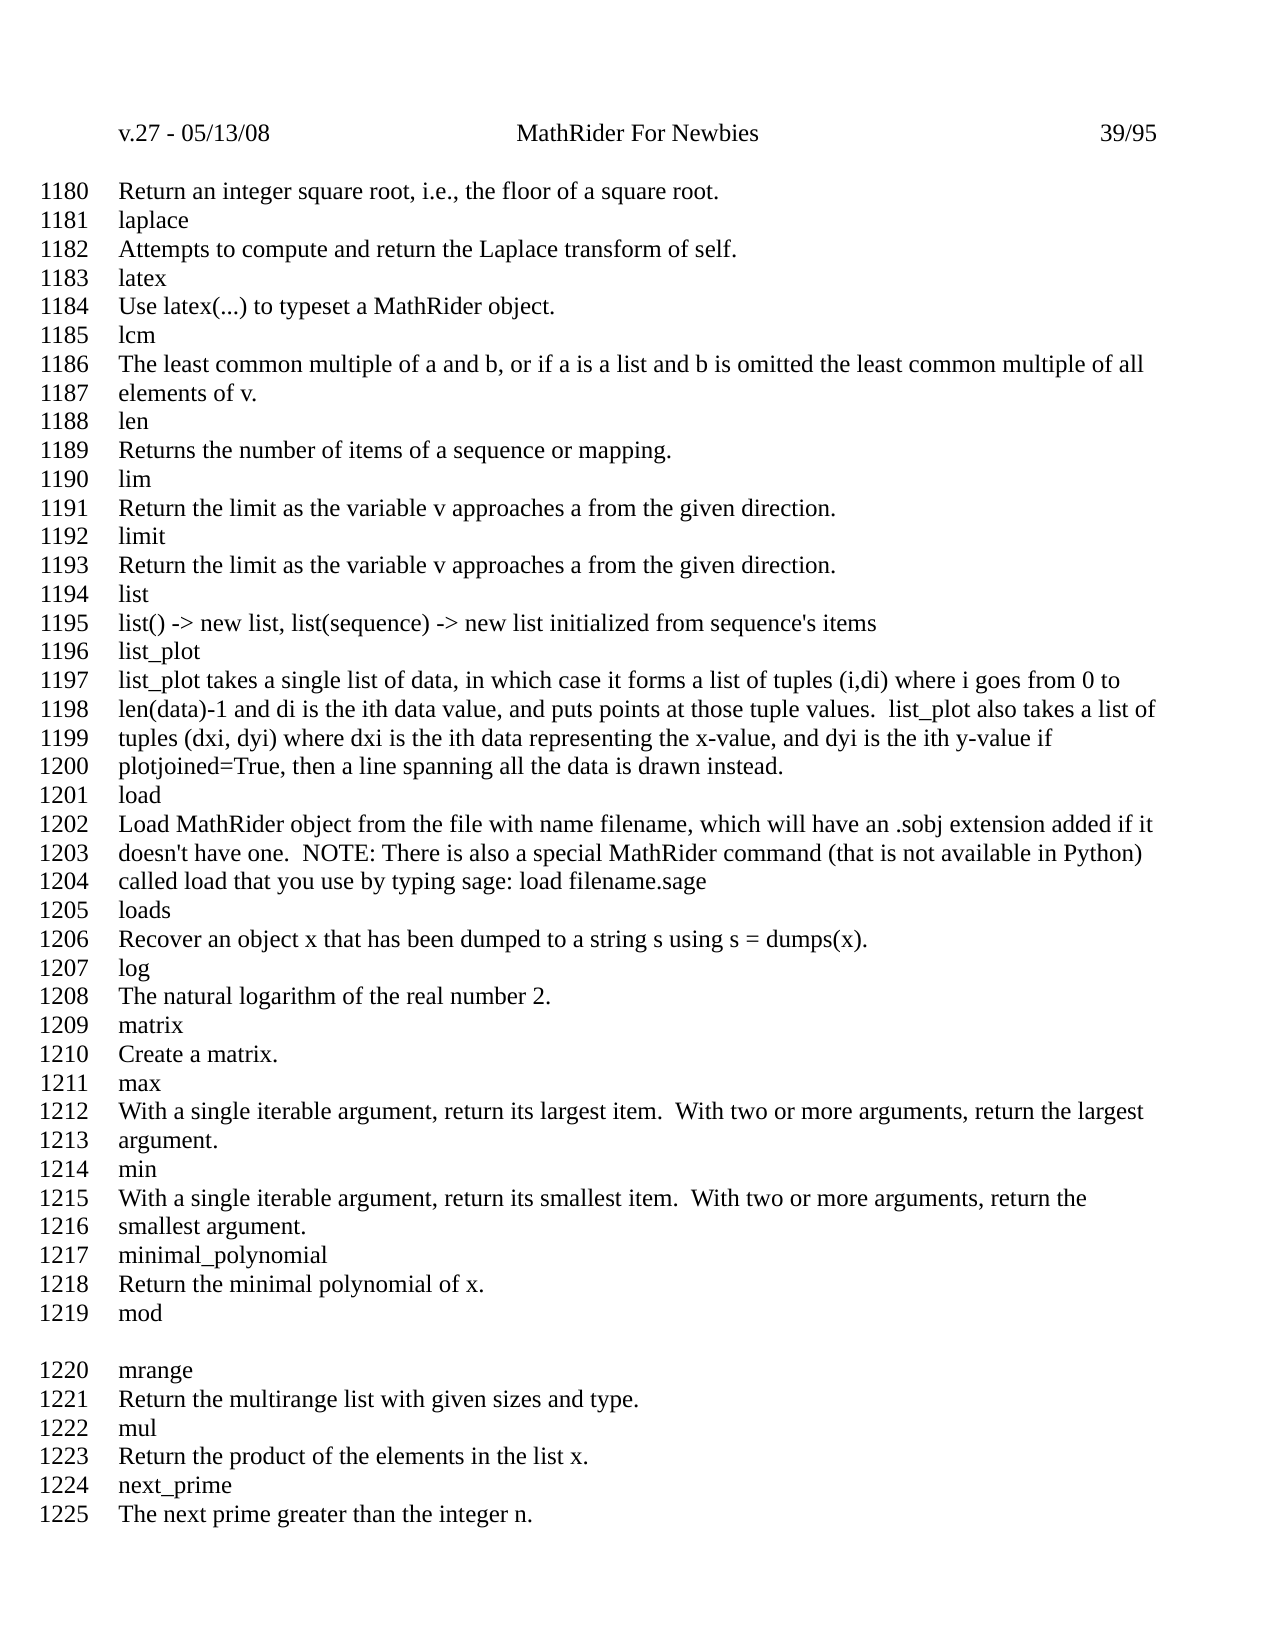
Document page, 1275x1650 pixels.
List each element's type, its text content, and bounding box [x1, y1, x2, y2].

text Return the limit as the variable v approaches a from the given direction. [118, 493, 1157, 521]
text list_plot takes a single list of data, in which case it forms a list of tuples (i,di) where i goes from 0 to len(data)-1 and di is the ith data value, and puts points at those tuple values. list_plot also takes a list of tuples (dxi, dyi) where dxi is the ith data representing the x-value, and dyi is the ith y-value if plotjoined=True, then a line spanning all the data is drawn instead. [118, 665, 1157, 780]
text Return the limit as the variable v approaches a from the given direction. [118, 550, 1157, 579]
text Return the minimal polynomial of x. [118, 1269, 1157, 1298]
text matrix [118, 1010, 1157, 1039]
text list [118, 579, 1157, 608]
text The next prime greater than the integer n. [118, 1499, 1157, 1528]
text minimal_polynomial [118, 1240, 1157, 1269]
text list_plot [118, 636, 1157, 665]
text min [118, 1154, 1157, 1183]
text loads [118, 895, 1157, 924]
text len [118, 406, 1157, 435]
text Return the multirange list with given sizes and type. [118, 1384, 1157, 1413]
text Use latex(...) to typeset a MathRider object. [118, 291, 1157, 320]
text max [118, 1068, 1157, 1096]
text The natural logarithm of the real number 2. [118, 981, 1157, 1010]
text lim [118, 464, 1157, 493]
text With a single iterable argument, return its largest item. With two or more arguments, return the largest argument. [118, 1096, 1157, 1154]
text Create a matrix. [118, 1039, 1157, 1068]
text Return the product of the elements in the list x. [118, 1441, 1157, 1470]
text Attempts to compute and return the Laplace transform of self. [118, 234, 1157, 263]
text mul [118, 1413, 1157, 1441]
text With a single iterable argument, return its smallest item. With two or more arguments, return the smallest argument. [118, 1183, 1157, 1240]
text Return an integer square root, i.e., the floor of a square root. [118, 176, 1157, 205]
text laplace [118, 205, 1157, 234]
text mrange [118, 1355, 1157, 1384]
text mod [118, 1298, 1157, 1326]
text Returns the number of items of a sequence or mapping. [118, 435, 1157, 464]
text lcm [118, 320, 1157, 349]
text Load MathRider object from the file with name filename, which will have an .sobj extension added if it doesn't have one. NOTE: There is also a special MathRider command (that is not available in Python) called load that you use by typing sage: load filename.sage [118, 809, 1157, 895]
text latex [118, 263, 1157, 291]
text list() -> new list, list(sequence) -> new list initialized from sequence's items [118, 608, 1157, 636]
text log [118, 953, 1157, 981]
text Recover an object x that has been dumped to a string s using s = dumps(x). [118, 924, 1157, 953]
text next_prime [118, 1470, 1157, 1499]
text The least common multiple of a and b, or if a is a list and b is omitted the least common multiple of all elements of v. [118, 349, 1157, 406]
text load [118, 780, 1157, 809]
text limit [118, 521, 1157, 550]
